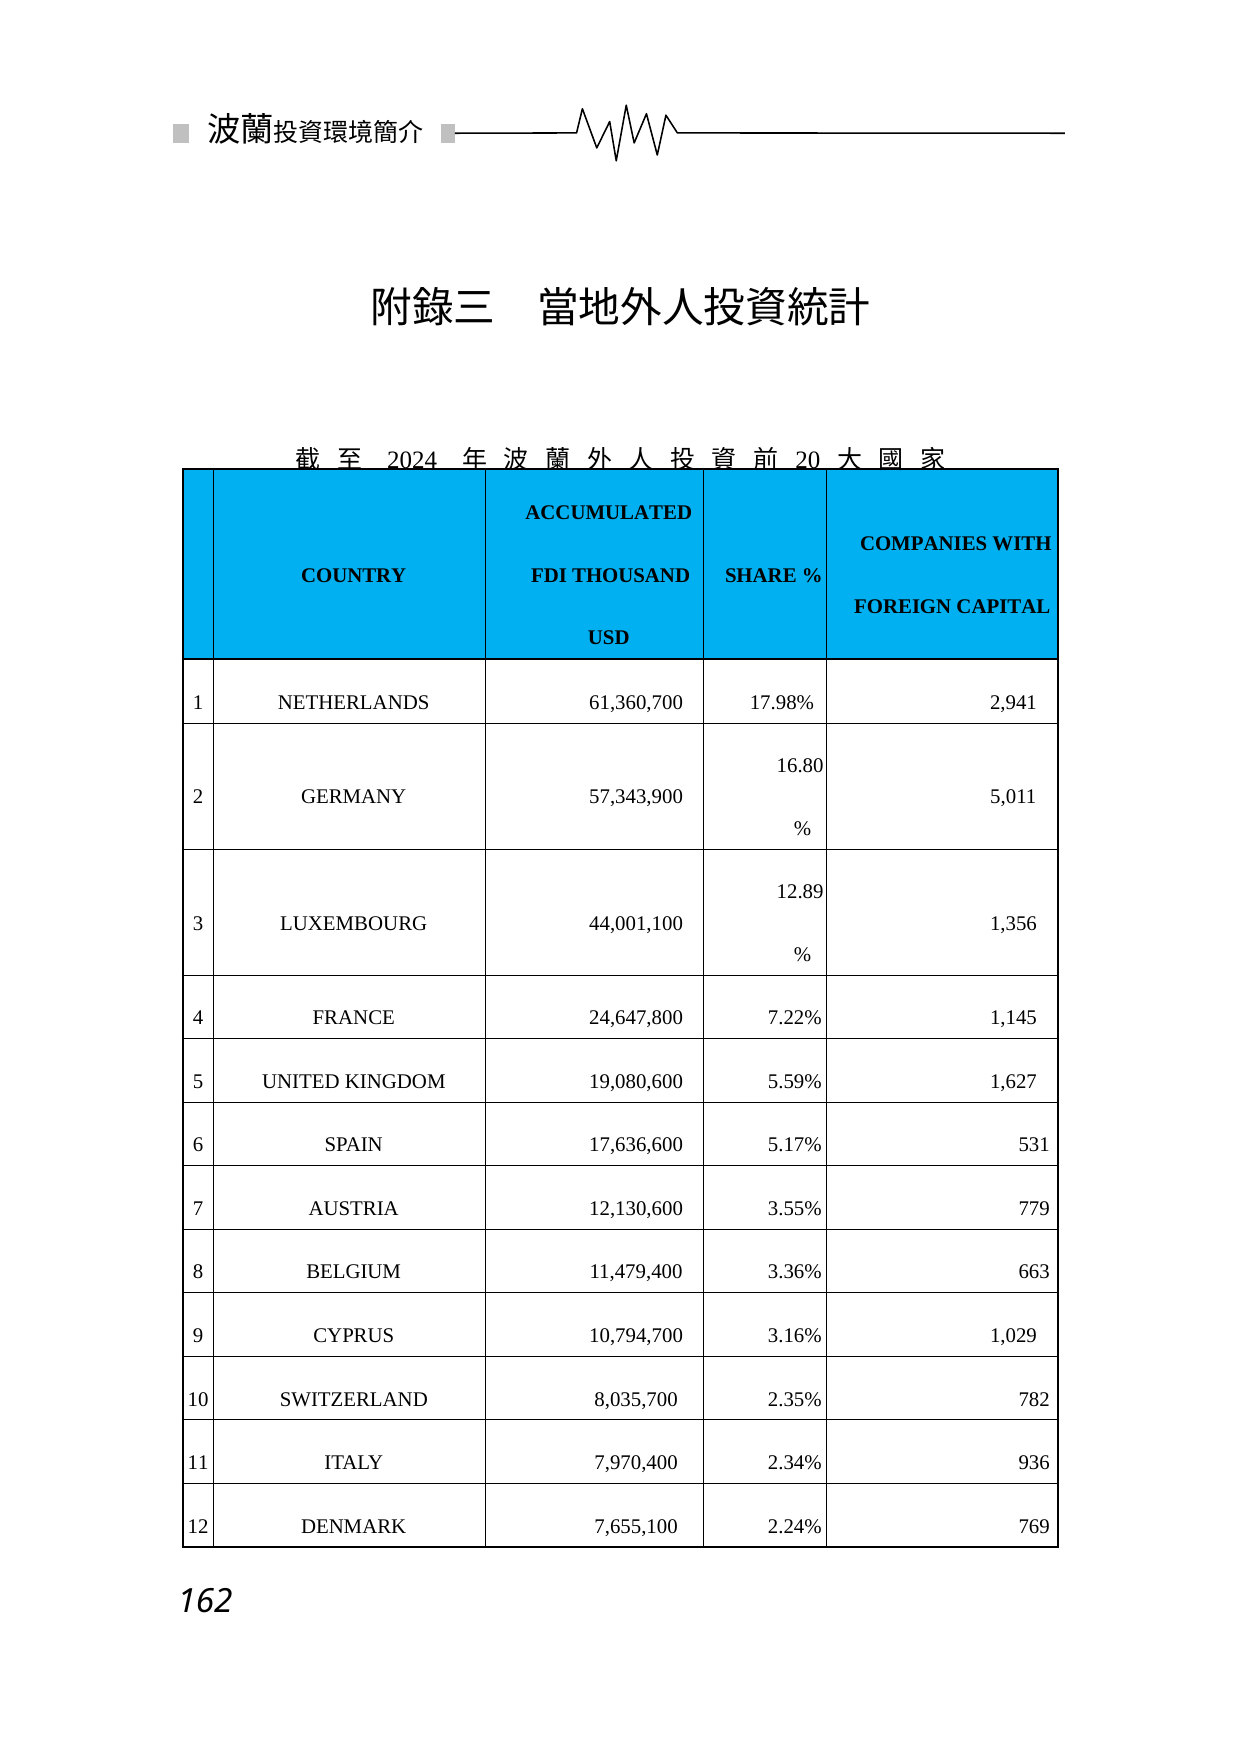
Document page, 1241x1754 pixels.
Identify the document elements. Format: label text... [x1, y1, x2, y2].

table_cell 5.59% [704, 1039, 826, 1102]
table_cell LUXEMBOURG [214, 850, 485, 974]
table_header COMPANIES WITH FOREIGN CAPITAL [827, 470, 1057, 658]
table_cell 1,145 [827, 976, 1057, 1038]
table_cell GERMANY [214, 724, 485, 848]
table_cell CYPRUS [214, 1293, 485, 1356]
text 截至2024年波蘭外人投資前20大國家 [183, 406, 1058, 468]
table_cell 19,080,600 [486, 1039, 703, 1102]
table_cell 8,035,700 [486, 1357, 703, 1419]
table_cell 57,343,900 [486, 724, 703, 848]
table_cell NETHERLANDS [214, 660, 485, 722]
table_cell 12 [184, 1484, 213, 1546]
table_cell 12,130,600 [486, 1166, 703, 1229]
table_cell 9 [184, 1293, 213, 1356]
table_cell 782 [827, 1357, 1057, 1419]
table_cell 2.24% [704, 1484, 826, 1546]
table_cell 1 [184, 660, 213, 722]
table_cell 1,356 [827, 850, 1057, 974]
table_cell SWITZERLAND [214, 1357, 485, 1419]
table_cell 7,970,400 [486, 1420, 703, 1483]
table_cell 10,794,700 [486, 1293, 703, 1356]
table_cell 936 [827, 1420, 1057, 1483]
table_cell UNITED KINGDOM [214, 1039, 485, 1102]
table_cell 6 [184, 1103, 213, 1165]
table_cell 2 [184, 724, 213, 848]
table_header COUNTRY [214, 470, 485, 658]
table_cell 17,636,600 [486, 1103, 703, 1165]
table_cell 1,627 [827, 1039, 1057, 1102]
table_cell 5 [184, 1039, 213, 1102]
table_cell 24,647,800 [486, 976, 703, 1038]
table_cell FRANCE [214, 976, 485, 1038]
table_cell 11 [184, 1420, 213, 1483]
table_cell BELGIUM [214, 1230, 485, 1292]
table_cell 61,360,700 [486, 660, 703, 722]
table_cell 5.17% [704, 1103, 826, 1165]
table_cell 5,011 [827, 724, 1057, 848]
table_cell 2,941 [827, 660, 1057, 722]
table_cell SPAIN [214, 1103, 485, 1165]
table_cell 7.22% [704, 976, 826, 1038]
table_cell 44,001,100 [486, 850, 703, 974]
table_cell 4 [184, 976, 213, 1038]
table_cell 663 [827, 1230, 1057, 1292]
table_cell DENMARK [214, 1484, 485, 1546]
table_cell 10 [184, 1357, 213, 1419]
table_cell 2.34% [704, 1420, 826, 1483]
table_cell 12.89% [704, 850, 826, 974]
table_cell 17.98% [704, 660, 826, 722]
table_cell 769 [827, 1484, 1057, 1546]
table_cell ITALY [214, 1420, 485, 1483]
table_header ACCUMULATED FDI THOUSAND USD [486, 470, 703, 658]
table_cell 3.36% [704, 1230, 826, 1292]
table_cell 3.55% [704, 1166, 826, 1229]
table_cell 8 [184, 1230, 213, 1292]
table_header SHARE % [704, 470, 826, 658]
table_cell 7 [184, 1166, 213, 1229]
table_cell 2.35% [704, 1357, 826, 1419]
table_cell 779 [827, 1166, 1057, 1229]
text 附錄三 當地外人投資統計 [183, 263, 1058, 326]
table_cell 1,029 [827, 1293, 1057, 1356]
table_cell 3.16% [704, 1293, 826, 1356]
table_cell 3 [184, 850, 213, 974]
table_header [184, 470, 213, 658]
table_cell AUSTRIA [214, 1166, 485, 1229]
table_cell 11,479,400 [486, 1230, 703, 1292]
table_cell 531 [827, 1103, 1057, 1165]
table_cell 7,655,100 [486, 1484, 703, 1546]
table_cell 16.80% [704, 724, 826, 848]
